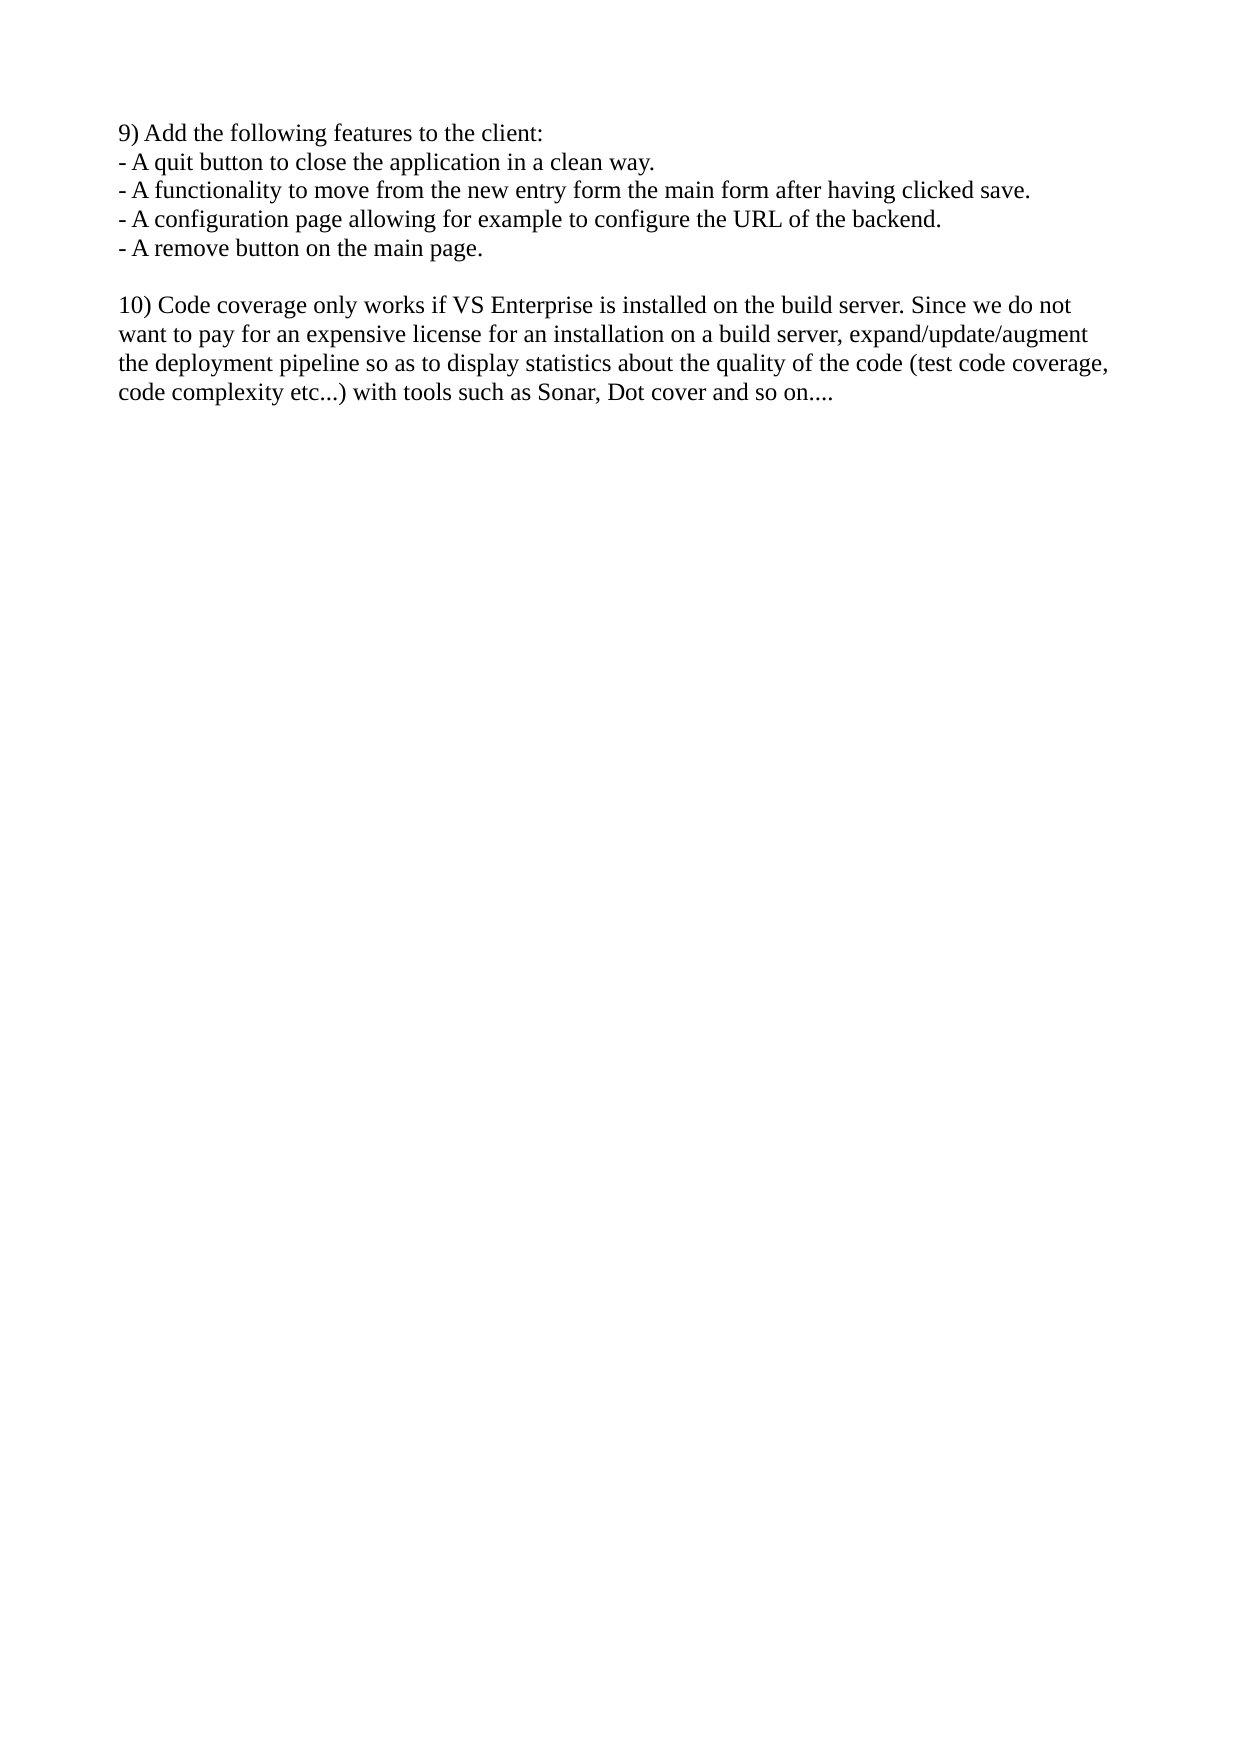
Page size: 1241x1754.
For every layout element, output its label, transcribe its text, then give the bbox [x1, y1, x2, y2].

text 9) Add the following features to the client: [118, 118, 1122, 147]
text - A quit button to close the application in a clean way. [118, 147, 1122, 176]
text - A configuration page allowing for example to configure the URL of the backend. [118, 204, 1122, 233]
text - A functionality to move from the new entry form the main form after having clicked save. [118, 176, 1122, 204]
text - A remove button on the main page. [118, 233, 1122, 262]
text 10) Code coverage only works if VS Enterprise is installed on the build server. Since we do not want to pay for an expensive license for an installation on a build server, expand/update/augment the deployment pipeline so as to display statistics about the quality of the code (test code coverage, code complexity etc...) with tools such as Sonar, Dot cover and so on.... [118, 291, 1122, 406]
